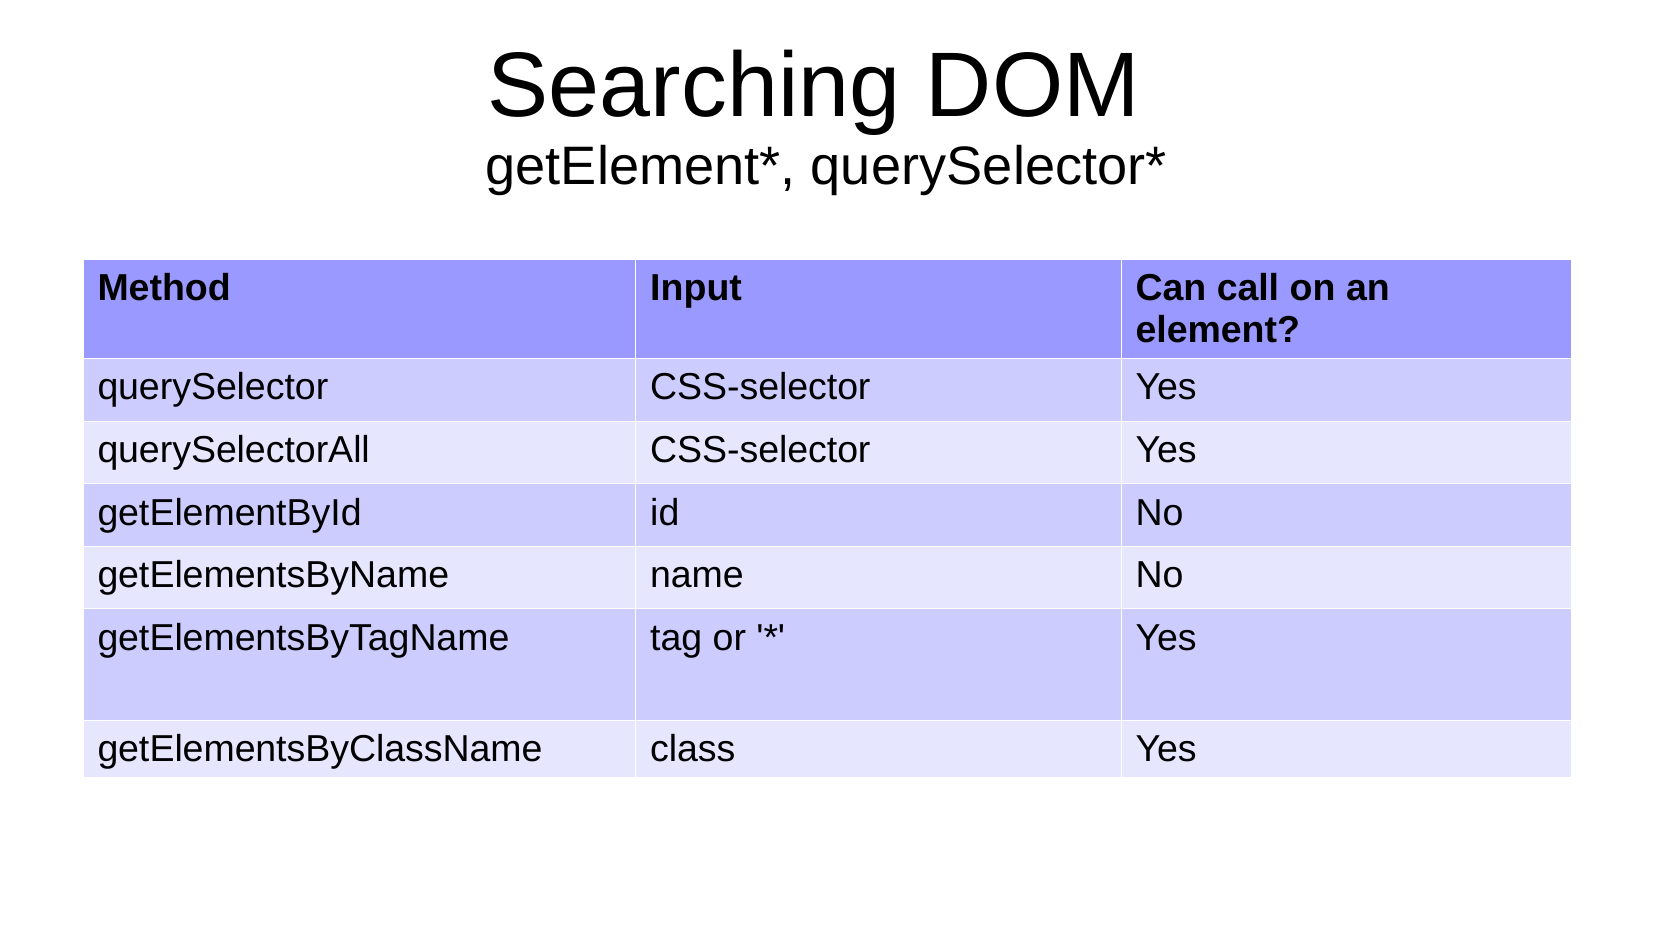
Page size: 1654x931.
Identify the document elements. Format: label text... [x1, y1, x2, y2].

table_cell CSS-selector [636, 359, 1121, 421]
table_cell class [636, 721, 1121, 777]
table_cell querySelector [84, 359, 635, 421]
table_cell No [1122, 484, 1571, 546]
table_cell Yes [1122, 422, 1571, 483]
table_header Can call on an element? [1122, 260, 1571, 358]
table_cell getElementsByName [84, 547, 635, 608]
table_header Method [84, 260, 635, 358]
table_cell getElementsByClassName [84, 721, 635, 777]
table_cell getElementById [84, 484, 635, 546]
table_cell No [1122, 547, 1571, 608]
table_header Input [636, 260, 1121, 358]
table_cell CSS-selector [636, 422, 1121, 483]
table_cell id [636, 484, 1121, 546]
table_cell Yes [1122, 609, 1571, 720]
table_cell name [636, 547, 1121, 608]
table_cell tag or '*' [636, 609, 1121, 720]
table_cell getElementsByTagName [84, 609, 635, 720]
table_cell Yes [1122, 721, 1571, 777]
title Searching DOM getElement*, querySelector* [82, 33, 1571, 197]
table_cell Yes [1122, 359, 1571, 421]
table_cell querySelectorAll [84, 422, 635, 483]
